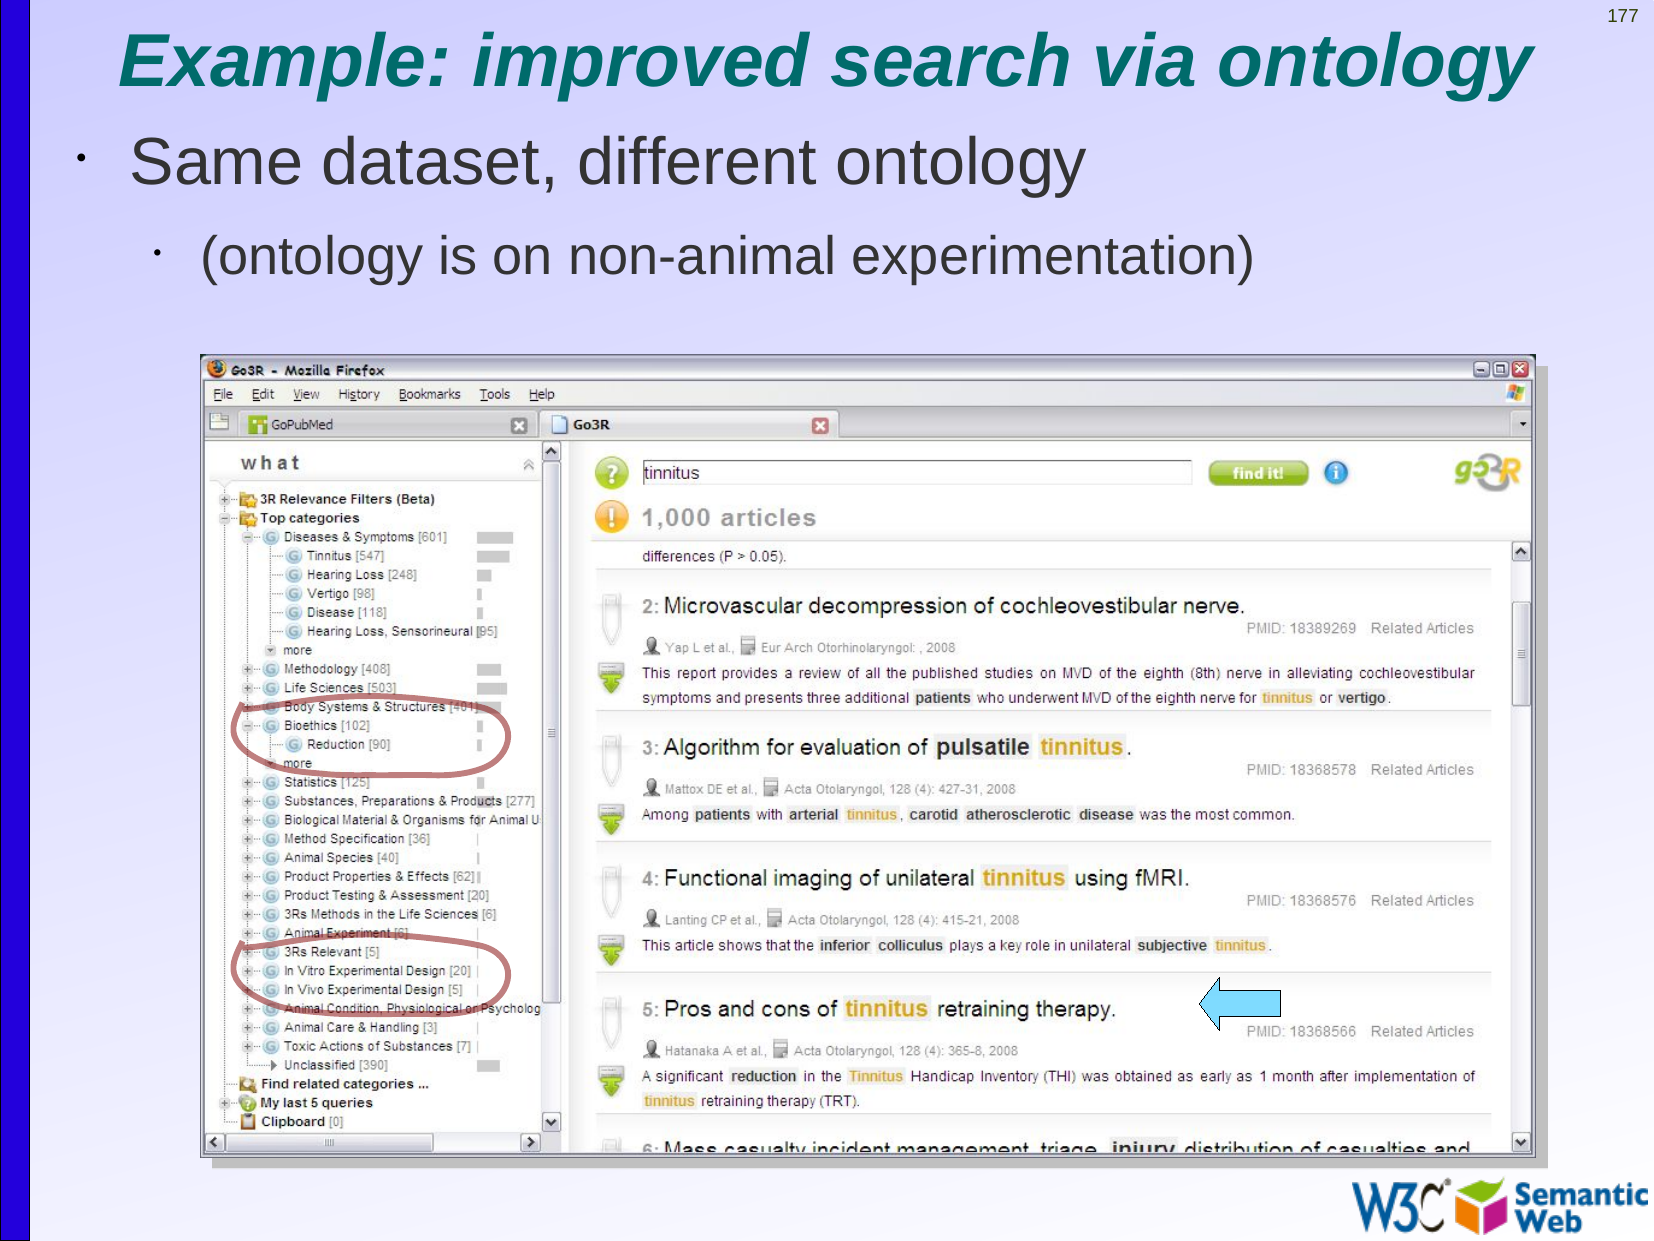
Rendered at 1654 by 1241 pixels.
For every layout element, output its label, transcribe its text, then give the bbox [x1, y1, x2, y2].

text_box [1199, 977, 1281, 1031]
list Same dataset, different ontology (ontology is on non-animal experimentation) [58, 123, 1654, 685]
picture [200, 354, 1536, 1158]
title Example: improved search via ontology [0, 0, 1654, 119]
picture [1352, 1175, 1648, 1235]
